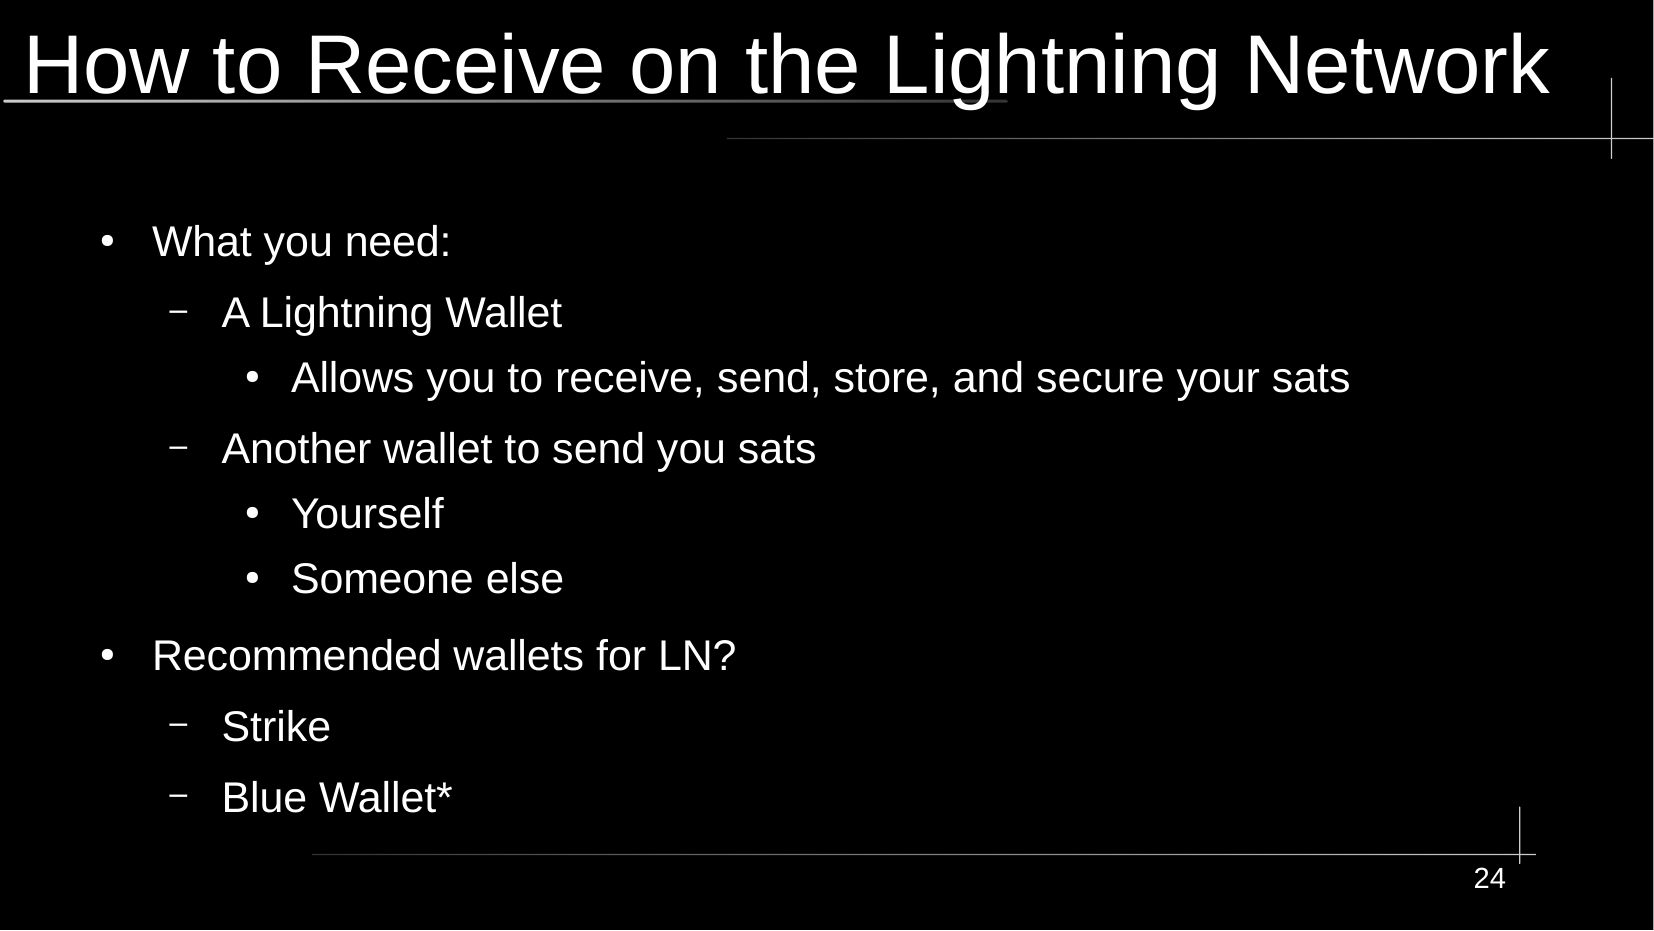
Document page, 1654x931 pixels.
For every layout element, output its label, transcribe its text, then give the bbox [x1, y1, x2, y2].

list What you need: A Lightning Wallet Allows you to receive, send, store, and secure your sats Another wallet to send you sats Yourself Someone else Recommended wallets for LN? Strike Blue Wallet* [82, 217, 1571, 826]
title How to Receive on the Lightning Network [23, 11, 1589, 119]
